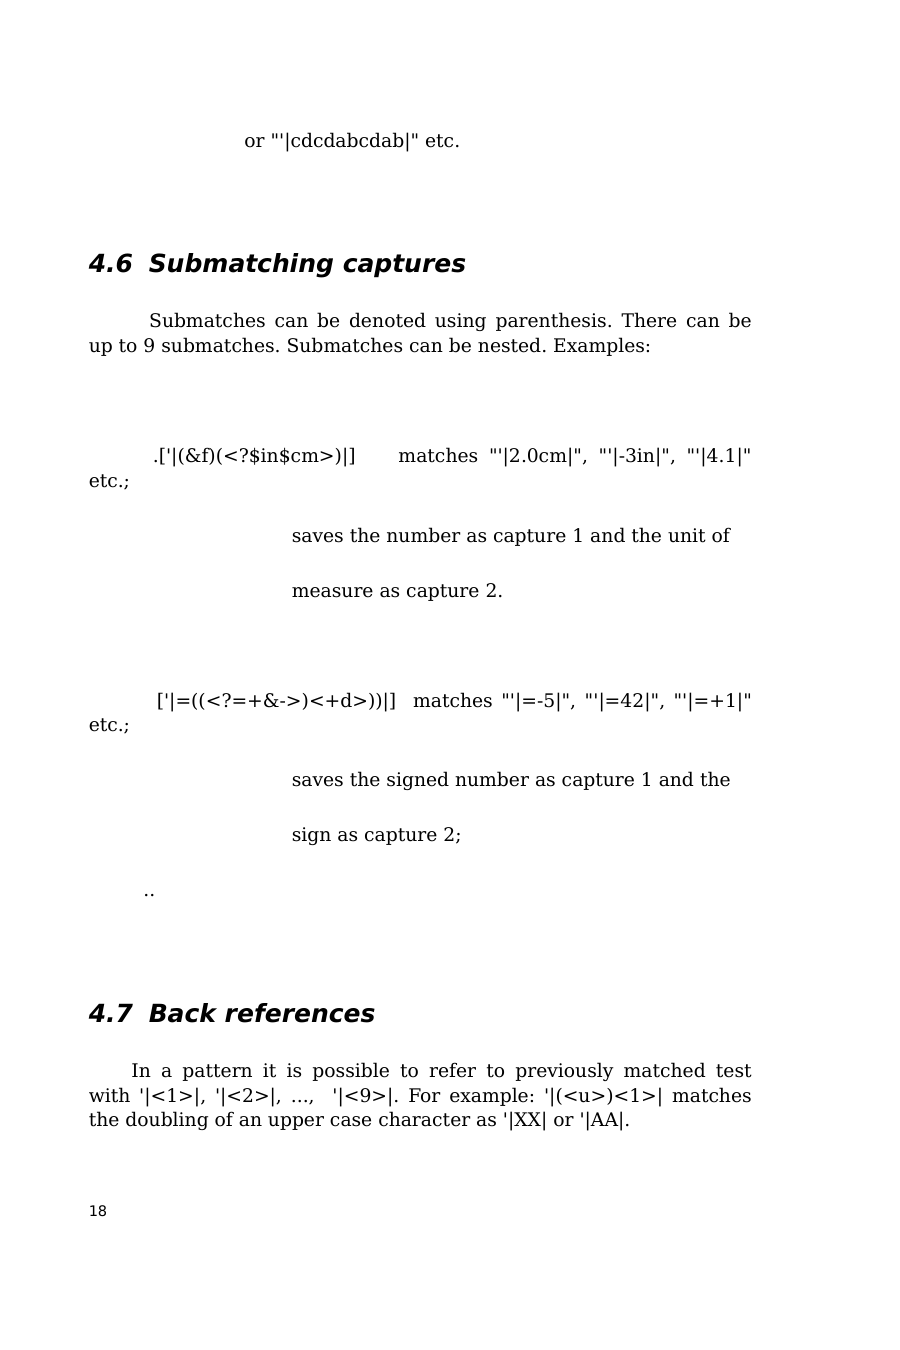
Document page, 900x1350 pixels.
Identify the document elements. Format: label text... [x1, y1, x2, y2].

subtitle Submatching captures [88, 250, 752, 279]
text saves the signed number as capture 1 and the [88, 769, 752, 791]
text .['|(&f)(<?$in$cm>)|] matches "'|2.0cm|", "'|-3in|", "'|4.1|" etc.; [88, 445, 752, 492]
subtitle Back references [88, 999, 752, 1028]
text measure as capture 2. [88, 580, 752, 602]
text saves the number as capture 1 and the unit of [88, 525, 752, 547]
text sign as capture 2; [88, 824, 752, 846]
text In a pattern it is possible to refer to previously matched test with '|<1>|, '|<2>|, ..., '|<9>|. For example: '|(<u>)<1>| matches the doubling of an upper case character as '|XX| or '|AA|. [88, 1060, 752, 1131]
text or "'|cdcdabcdab|" etc. [88, 130, 752, 152]
text ['|=((<?=+&->)<+d>))|] matches "'|=-5|", "'|=42|", "'|=+1|" etc.; [88, 689, 752, 736]
text .. [88, 879, 752, 901]
text Submatches can be denoted using parenthesis. There can be up to 9 submatches. Submatches can be nested. Examples: [88, 310, 752, 357]
